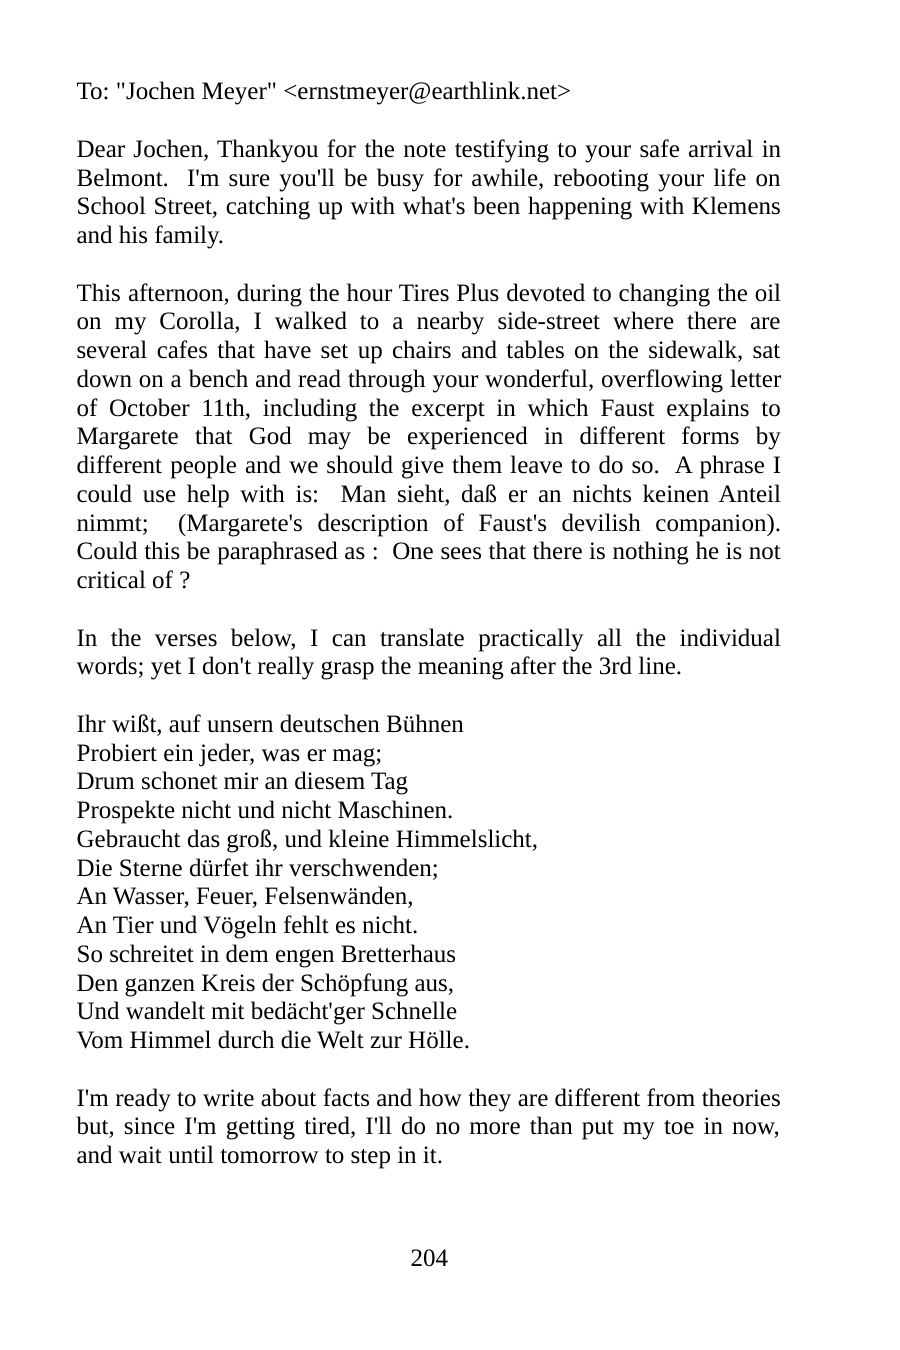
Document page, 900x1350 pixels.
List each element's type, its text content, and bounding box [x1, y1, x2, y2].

text This afternoon, during the hour Tires Plus devoted to changing the oil on my Corolla, I walked to a nearby side-street where there are several cafes that have set up chairs and tables on the sidewalk, sat down on a bench and read through your wonderful, overflowing letter of October 11th, including the excerpt in which Faust explains to Margarete that God may be experienced in different forms by different people and we should give them leave to do so. A phrase I could use help with is: Man sieht, daß er an nichts keinen Anteil nimmt; (Margarete's description of Faust's devilish companion). Could this be paraphrased as : One sees that there is nothing he is not critical of ? [76, 278, 782, 594]
text To: "Jochen Meyer" <ernstmeyer@earthlink.net> [76, 76, 782, 105]
text Den ganzen Kreis der Schöpfung aus, [76, 968, 782, 996]
text Die Sterne dürfet ihr verschwenden; [76, 853, 782, 881]
text In the verses below, I can translate practically all the individual words; yet I don't really grasp the meaning after the 3rd line. [76, 623, 782, 680]
text Gebraucht das groß, und kleine Himmelslicht, [76, 824, 782, 853]
text Dear Jochen, Thankyou for the note testifying to your safe arrival in Belmont. I'm sure you'll be busy for awhile, rebooting your life on School Street, catching up with what's been happening with Klemens and his family. [76, 134, 782, 249]
text An Wasser, Feuer, Felsenwänden, [76, 881, 782, 910]
text Und wandelt mit bedächt'ger Schnelle [76, 996, 782, 1025]
text I'm ready to write about facts and how they are different from theories but, since I'm getting tired, I'll do no more than put my toe in now, and wait until tomorrow to step in it. [76, 1083, 782, 1169]
text So schreitet in dem engen Bretterhaus [76, 939, 782, 968]
text Drum schonet mir an diesem Tag [76, 766, 782, 795]
text Ihr wißt, auf unsern deutschen Bühnen [76, 709, 782, 738]
text Probiert ein jeder, was er mag; [76, 738, 782, 766]
text Prospekte nicht und nicht Maschinen. [76, 795, 782, 824]
text Vom Himmel durch die Welt zur Hölle. [76, 1025, 782, 1054]
text An Tier und Vögeln fehlt es nicht. [76, 910, 782, 939]
